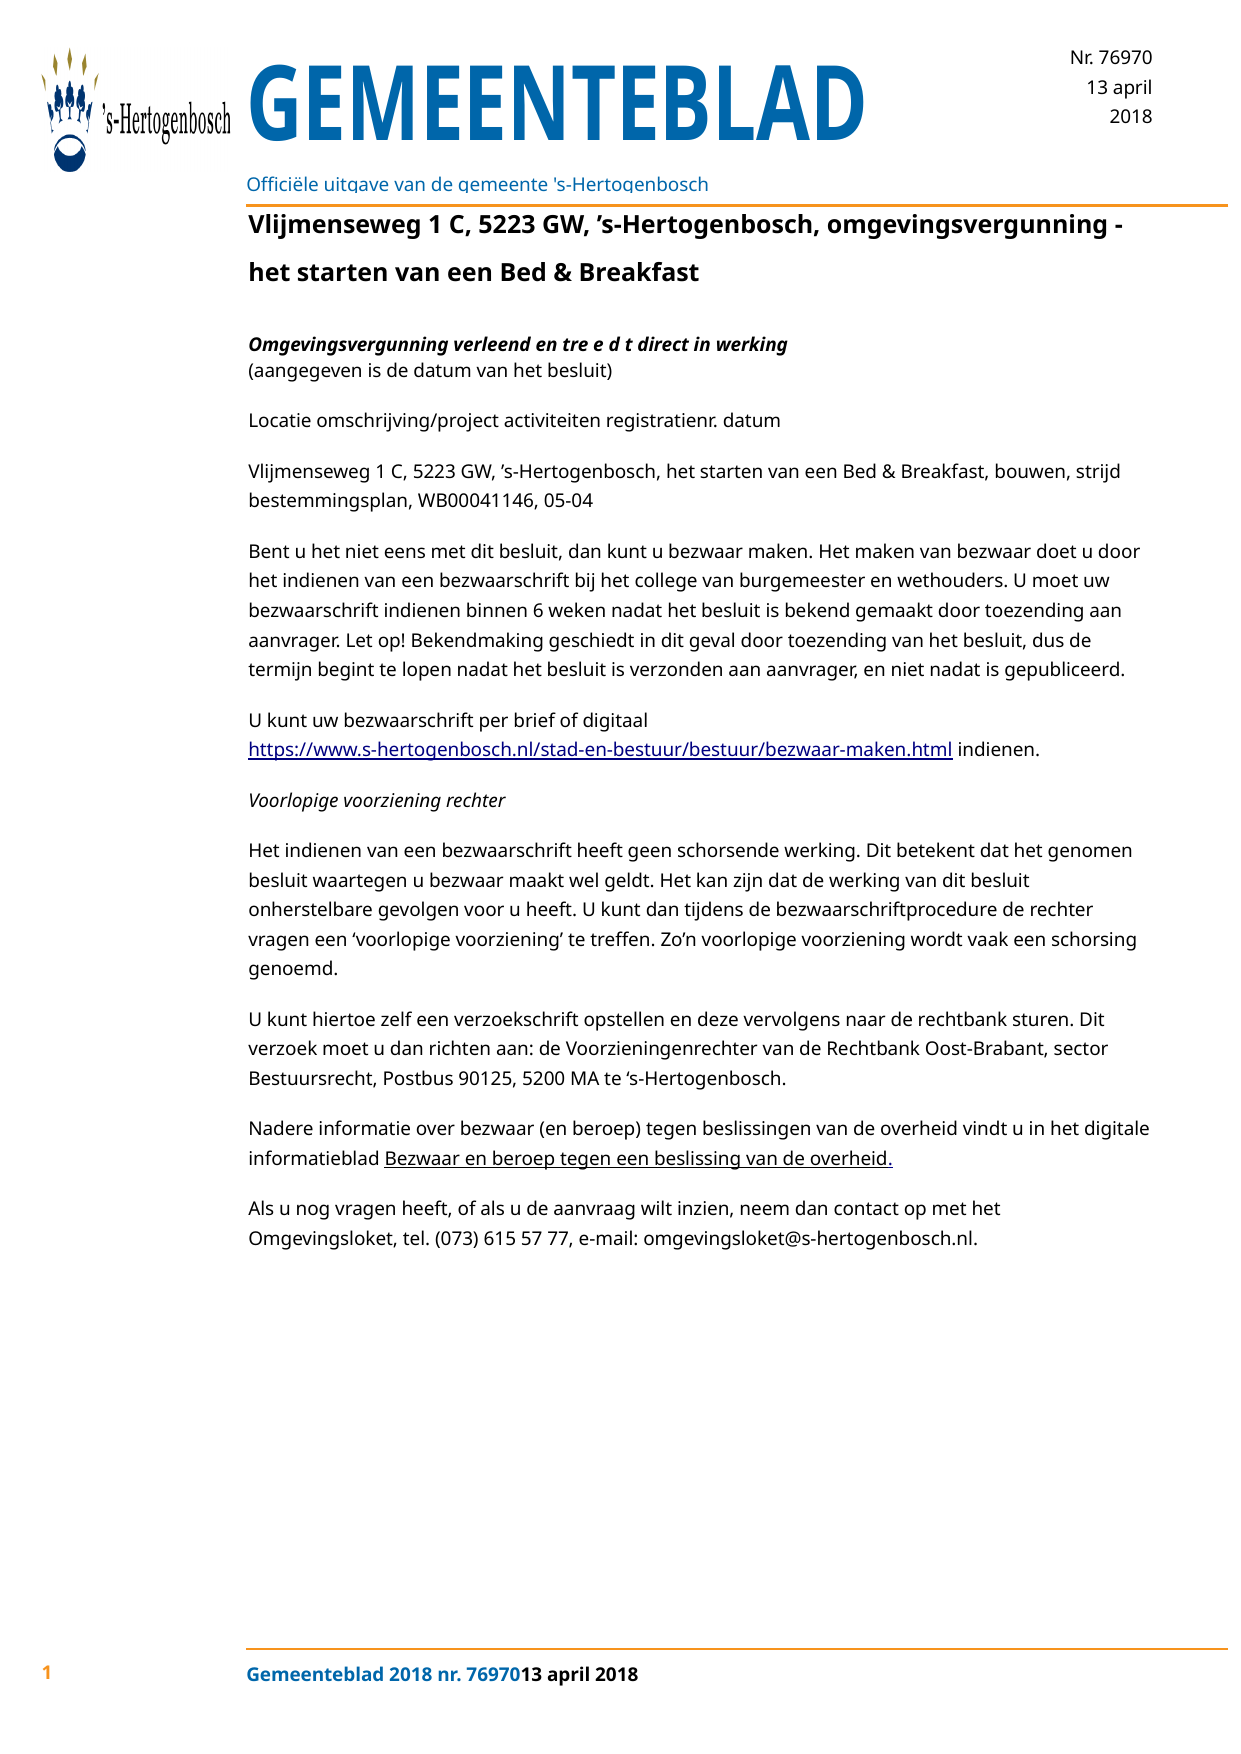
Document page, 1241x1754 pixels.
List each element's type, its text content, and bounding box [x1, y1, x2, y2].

text Locatie omschrijving/project activiteiten registratienr. datum [248, 408, 1152, 433]
text Vlijmenseweg 1 C, 5223 GW, ’s-Hertogenbosch, omgevingsvergunning - het starten van een Bed & Breakfast [248, 207, 1152, 288]
text Voorlopige voorziening rechter [248, 787, 1152, 812]
text Omgevingsvergunning verleend en tre e d t direct in werking [248, 331, 1152, 357]
text Vlijmenseweg 1 C, 5223 GW, ’s-Hertogenbosch, het starten van een Bed & Breakfast, bouwen, strijd bestemmingsplan, WB00041146, 05-04 [248, 458, 1152, 513]
text U kunt hiertoe zelf een verzoekschrift opstellen en deze vervolgens naar de rechtbank sturen. Dit verzoek moet u dan richten aan: de Voorzieningenrechter van de Rechtbank Oost-Brabant, sector Bestuursrecht, Postbus 90125, 5200 MA te ‘s-Hertogenbosch. [248, 1006, 1152, 1091]
text U kunt uw bezwaarschrift per brief of digitaal https://www.s-hertogenbosch.nl/stad-en-bestuur/bestuur/bezwaar-maken.html indienen. [248, 707, 1152, 762]
text (aangegeven is de datum van het besluit) [248, 357, 1152, 383]
text Als u nog vragen heeft, of als u de aanvraag wilt inzien, neem dan contact op met het Omgevingsloket, tel. (073) 615 57 77, e-mail: omgevingsloket@s-hertogenbosch.nl. [248, 1196, 1152, 1251]
text Bent u het niet eens met dit besluit, dan kunt u bezwaar maken. Het maken van bezwaar doet u door het indienen van een bezwaarschrift bij het college van burgemeester en wethouders. U moet uw bezwaarschrift indienen binnen 6 weken nadat het besluit is bekend gemaakt door toezending aan aanvrager. Let op! Bekendmaking geschiedt in dit geval door toezending van het besluit, dus de termijn begint te lopen nadat het besluit is verzonden aan aanvrager, en niet nadat is gepubliceerd. [248, 538, 1152, 682]
text Het indienen van een bezwaarschrift heeft geen schorsende werking. Dit betekent dat het genomen besluit waartegen u bezwaar maakt wel geldt. Het kan zijn dat de werking van dit besluit onherstelbare gevolgen voor u heeft. U kunt dan tijdens de bezwaarschriftprocedure de rechter vragen een ‘voorlopige voorziening’ te treffen. Zo’n voorlopige voorziening wordt vaak een schorsing genoemd. [248, 837, 1152, 981]
text Nadere informatie over bezwaar (en beroep) tegen beslissingen van de overheid vindt u in het digitale informatieblad Bezwaar en beroep tegen een beslissing van de overheid. [248, 1116, 1152, 1171]
picture [41, 47, 231, 172]
